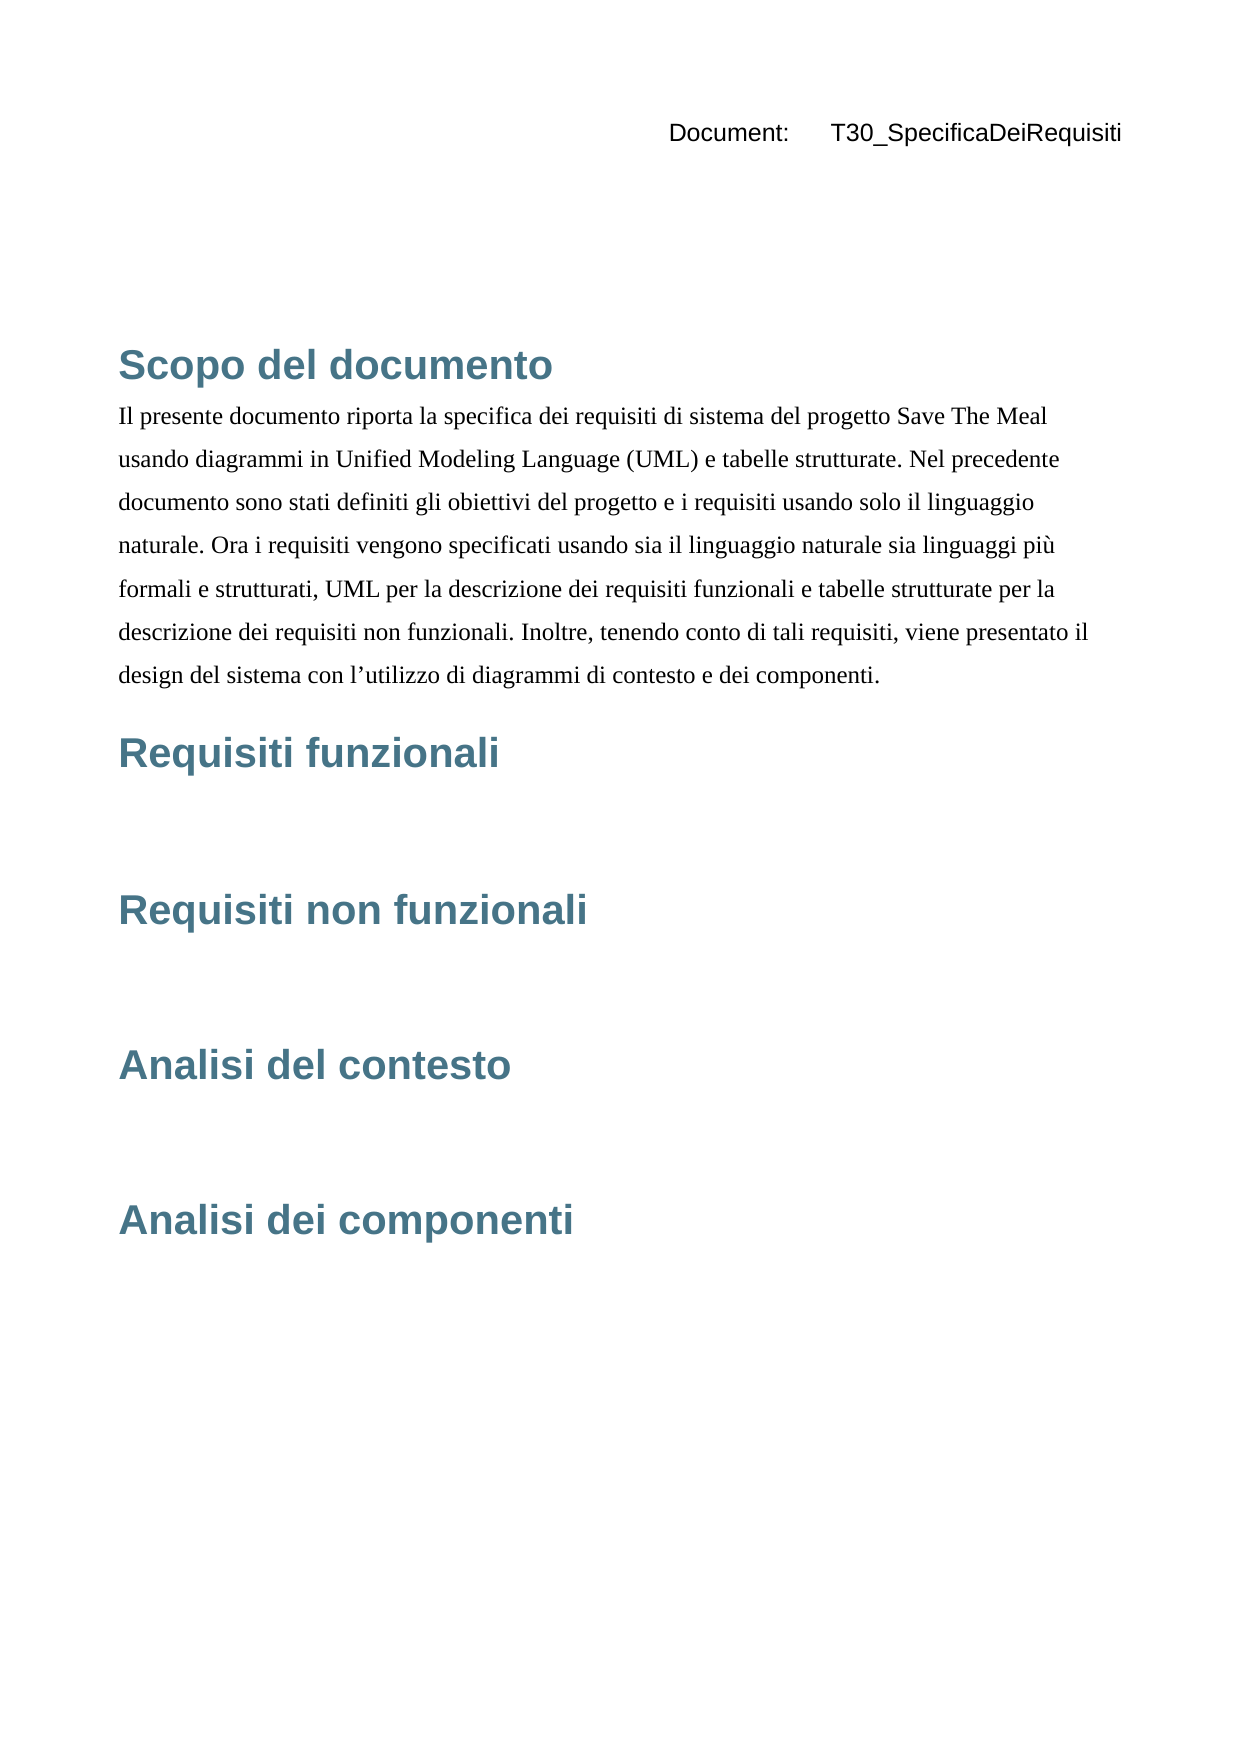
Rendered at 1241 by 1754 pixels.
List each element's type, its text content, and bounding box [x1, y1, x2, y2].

subtitle Requisiti funzionali [118, 728, 1122, 776]
subtitle Requisiti non funzionali [118, 885, 1122, 933]
subtitle Analisi del contesto [118, 1040, 1122, 1088]
text Il presente documento riporta la specifica dei requisiti di sistema del progetto Save The Meal usando diagrammi in Unified Modeling Language (UML) e tabelle strutturate. Nel precedente documento sono stati definiti gli obiettivi del progetto e i requisiti usando solo il linguaggio naturale. Ora i requisiti vengono specificati usando sia il linguaggio naturale sia linguaggi più formali e strutturati, UML per la descrizione dei requisiti funzionali e tabelle strutturate per la descrizione dei requisiti non funzionali. Inoltre, tenendo conto di tali requisiti, viene presentato il design del sistema con l’utilizzo di diagrammi di contesto e dei componenti. [118, 401, 1122, 689]
subtitle Scopo del documento [118, 341, 1122, 389]
subtitle Analisi dei componenti [118, 1196, 1122, 1243]
